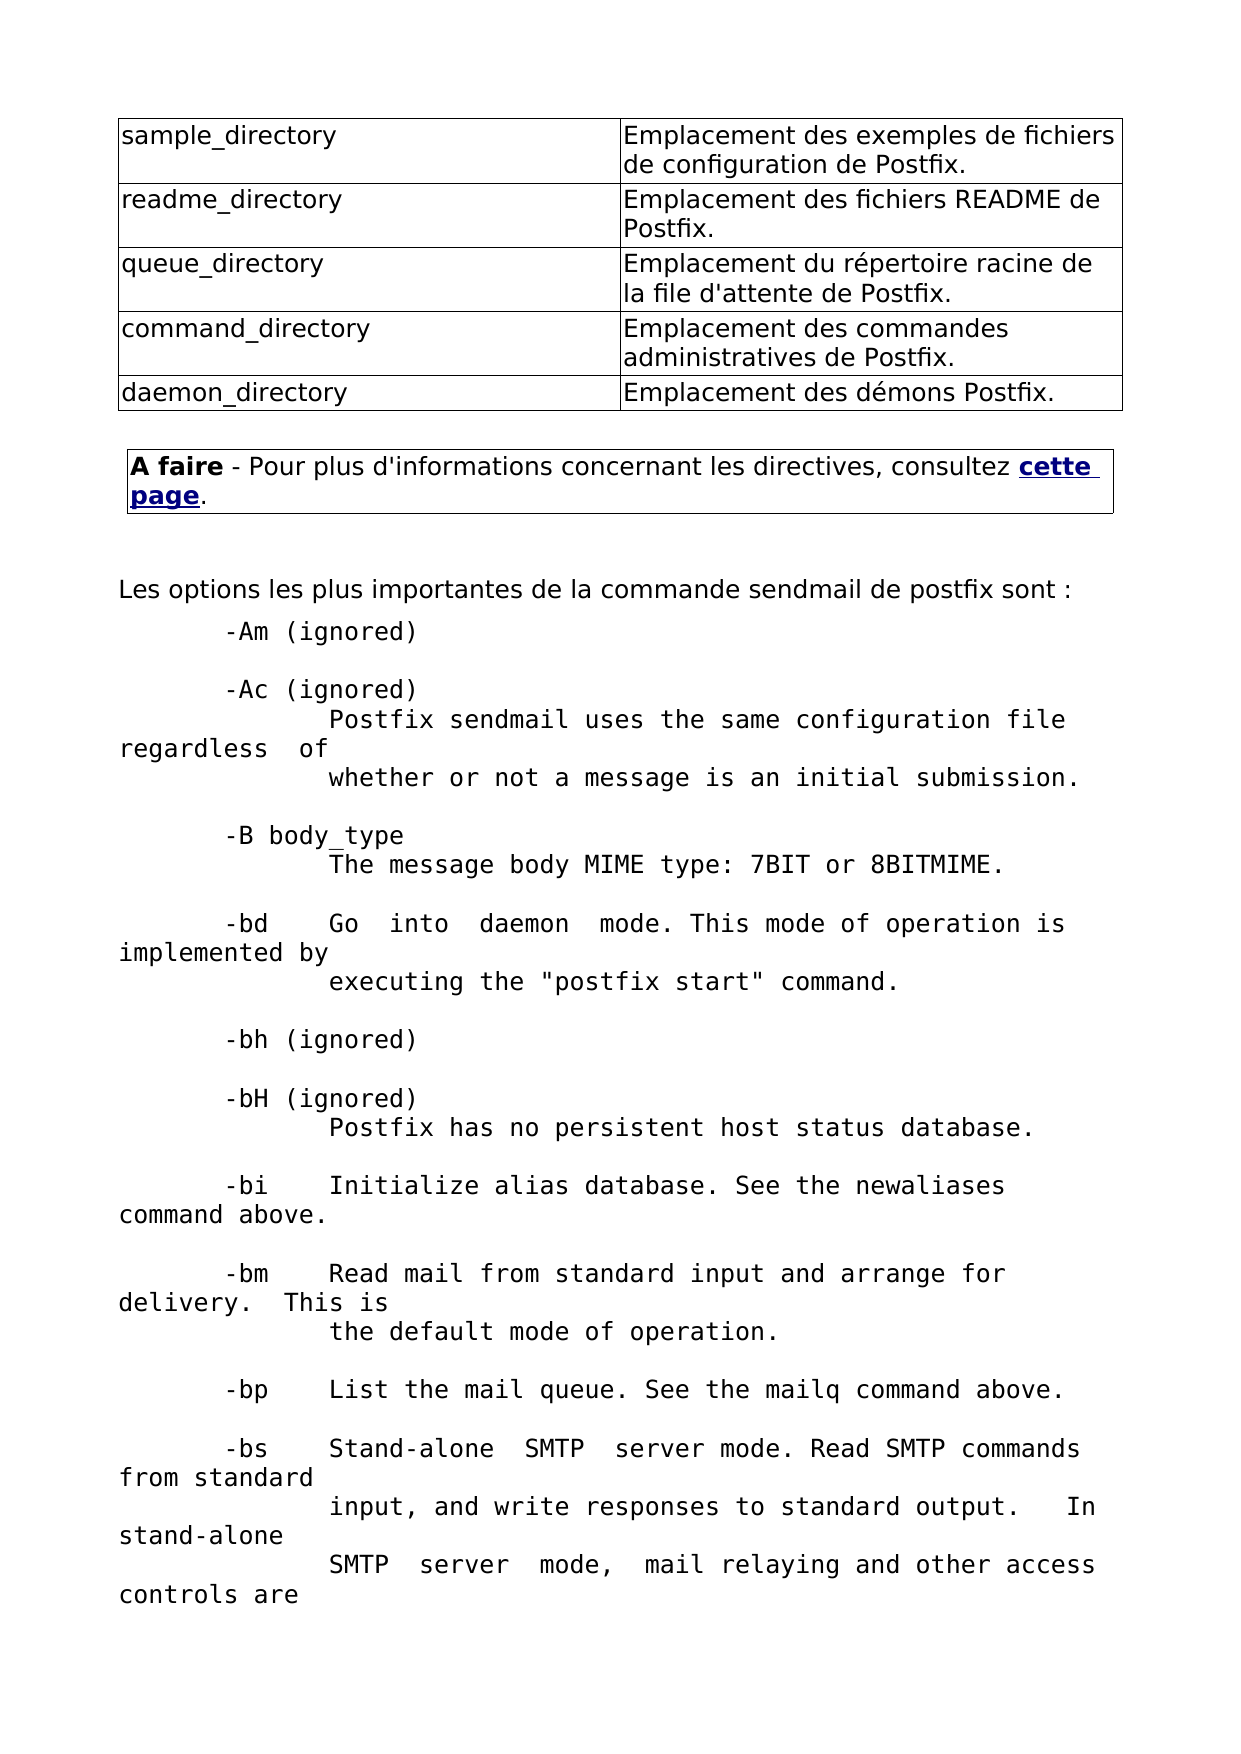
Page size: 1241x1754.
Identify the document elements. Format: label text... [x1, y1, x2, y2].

text -Am (ignored) -Ac (ignored) Postfix sendmail uses the same configuration file regardless of whether or not a message is an initial submission. -B body_type The message body MIME type: 7BIT or 8BITMIME. -bd Go into daemon mode. This mode of operation is implemented by executing the "postfix start" command. -bh (ignored) -bH (ignored) Postfix has no persistent host status database. -bi Initialize alias database. See the newaliases command above. -bm Read mail from standard input and arrange for delivery. This is the default mode of operation. -bp List the mail queue. See the mailq command above. -bs Stand-alone SMTP server mode. Read SMTP commands from standard input, and write responses to standard output. In stand-alone SMTP server mode, mail relaying and other access controls are [118, 617, 1122, 1609]
table_cell readme_directory [119, 184, 620, 247]
table_cell Emplacement du répertoire racine de la file d'attente de Postfix. [621, 248, 1122, 311]
table_cell command_directory [119, 312, 620, 375]
table_cell Emplacement des fichiers README de Postfix. [621, 184, 1122, 247]
table_cell sample_directory [119, 119, 620, 182]
table_cell Emplacement des exemples de fichiers de configuration de Postfix. [621, 119, 1122, 182]
table_cell queue_directory [119, 248, 620, 311]
text Les options les plus importantes de la commande sendmail de postfix sont : [118, 576, 1122, 605]
table_cell Emplacement des démons Postfix. [621, 376, 1122, 410]
table_cell daemon_directory [119, 376, 620, 410]
table_header A faire - Pour plus d'informations concernant les directives, consultez cette page. [128, 450, 1113, 513]
table_cell Emplacement des commandes administratives de Postfix. [621, 312, 1122, 375]
